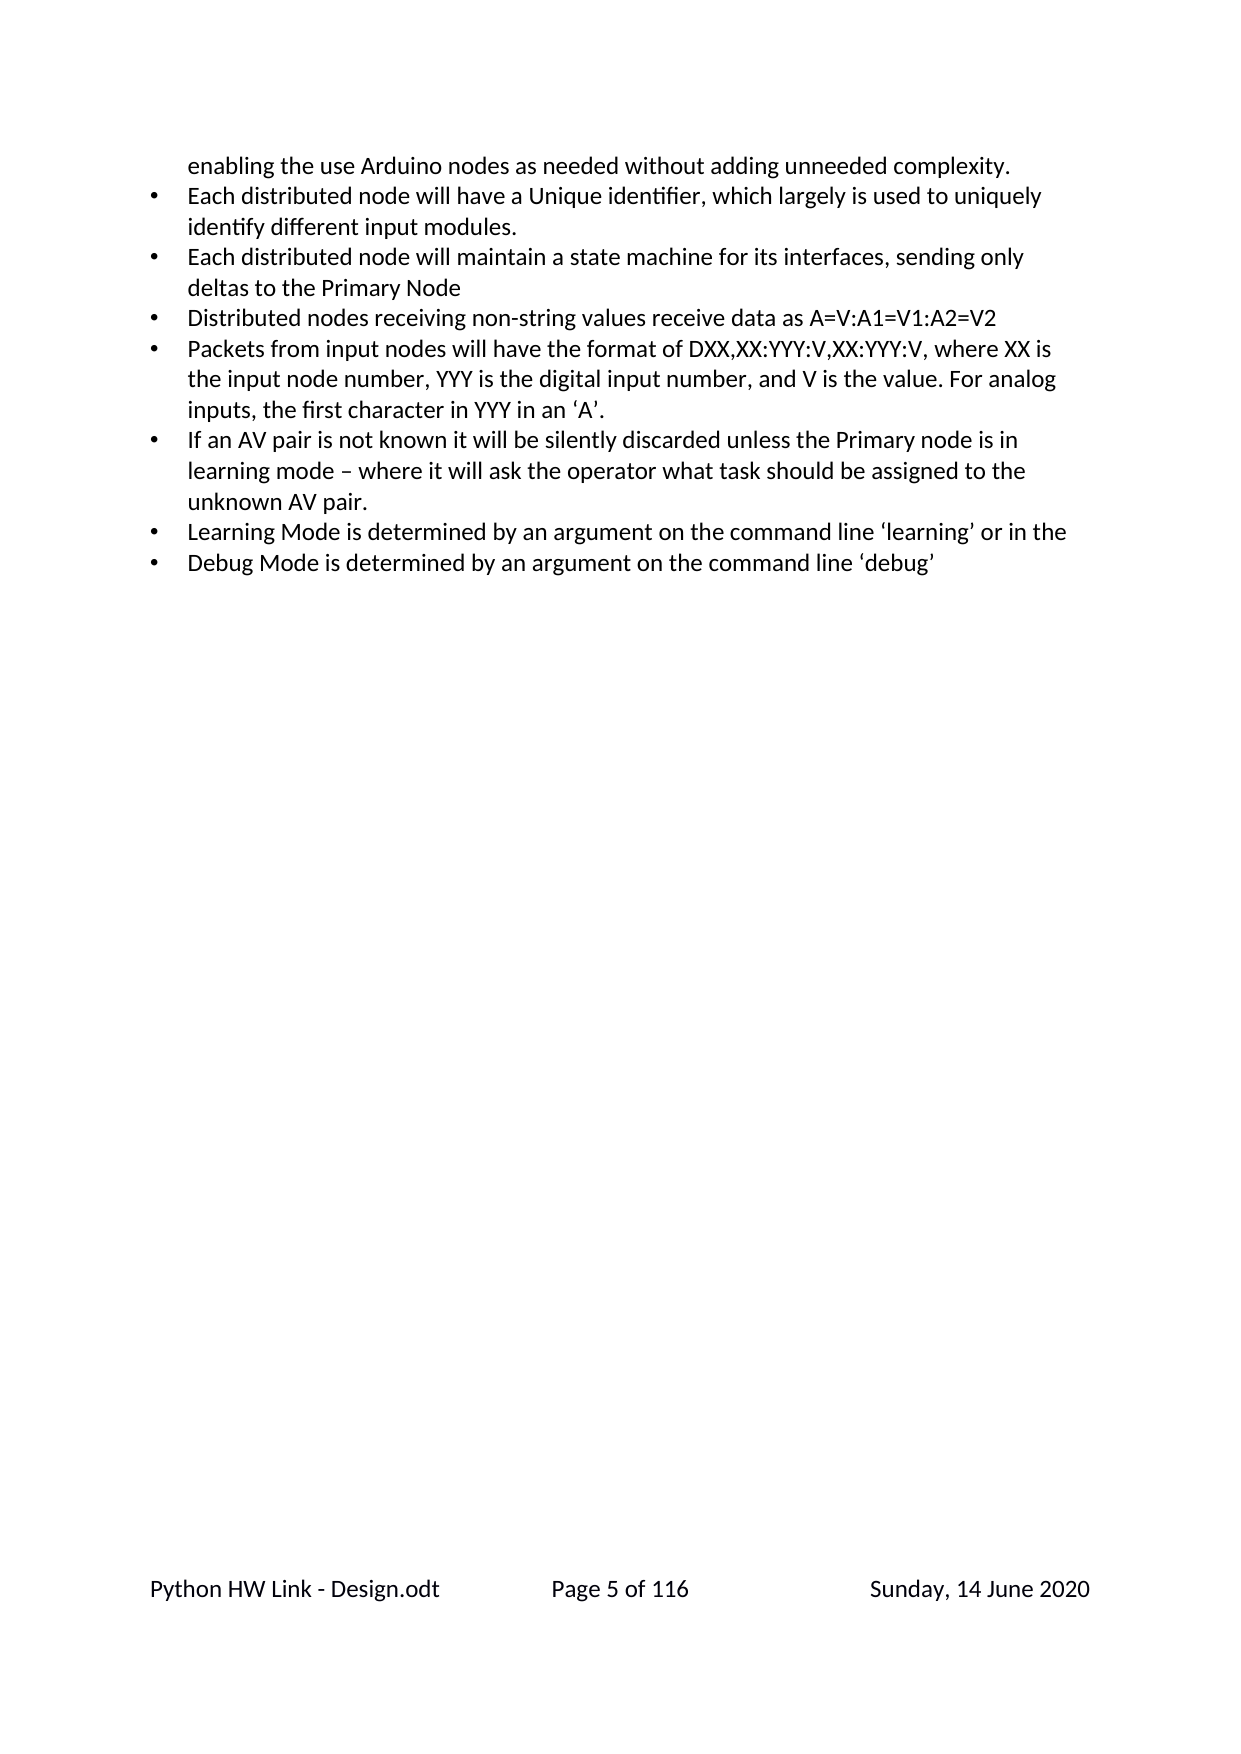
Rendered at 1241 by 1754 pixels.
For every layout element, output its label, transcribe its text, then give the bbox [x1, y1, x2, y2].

list If an AV pair is not known it will be silently discarded unless the Primary node is in learning mode – where it will ask the operator what task should be assigned to the unknown AV pair. [150, 425, 1090, 516]
list Packets from input nodes will have the format of DXX,XX:YYY:V,XX:YYY:V, where XX is the input node number, YYY is the digital input number, and V is the value. For analog inputs, the first character in YYY in an ‘A’. [150, 333, 1090, 425]
list enabling the use Arduino nodes as needed without adding unneeded complexity. [150, 150, 1090, 181]
list Each distributed node will have a Unique identifier, which largely is used to uniquely identify different input modules. [150, 181, 1090, 242]
list Distributed nodes receiving non-string values receive data as A=V:A1=V1:A2=V2 [150, 303, 1090, 333]
list Learning Mode is determined by an argument on the command line ‘learning’ or in the [150, 516, 1090, 547]
list Debug Mode is determined by an argument on the command line ‘debug’ [150, 547, 1090, 577]
list Each distributed node will maintain a state machine for its interfaces, sending only deltas to the Primary Node [150, 242, 1090, 303]
